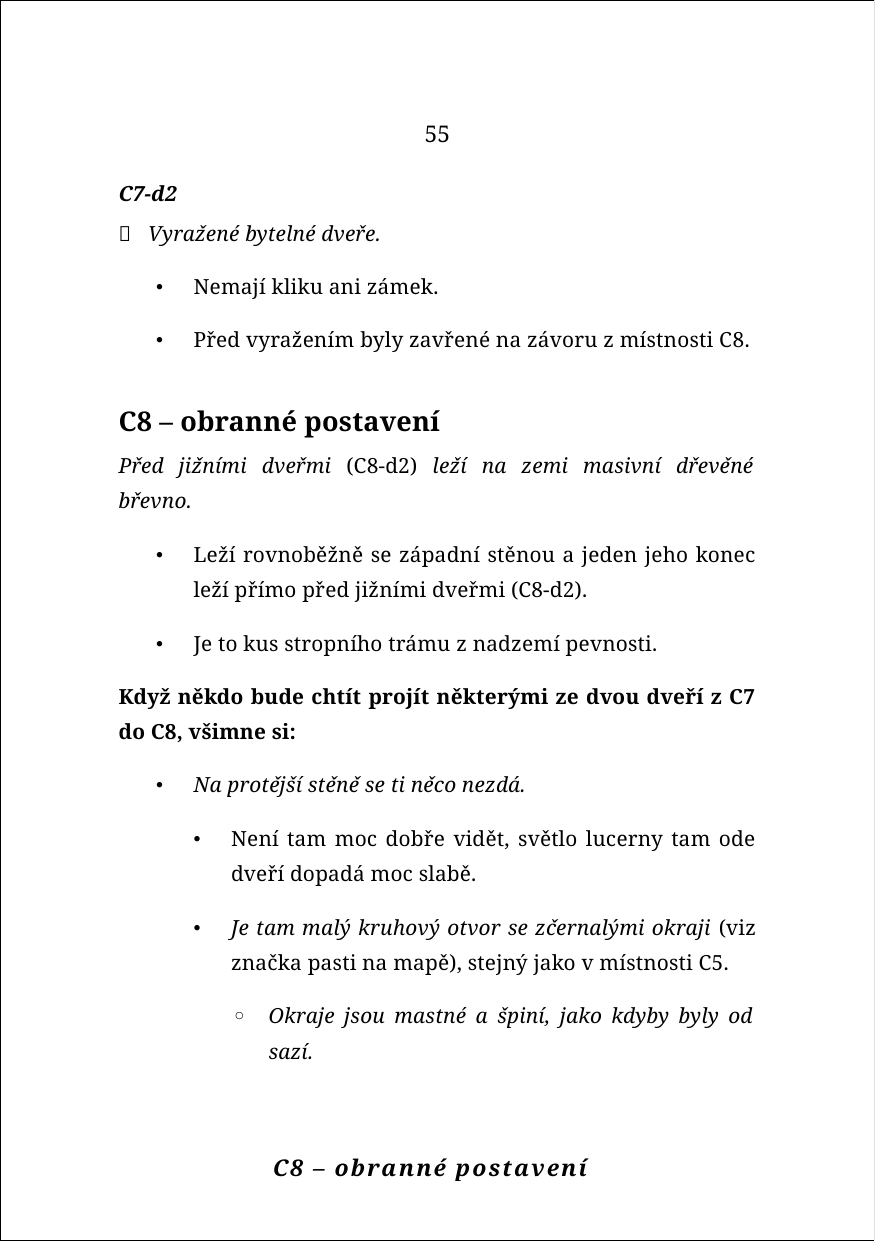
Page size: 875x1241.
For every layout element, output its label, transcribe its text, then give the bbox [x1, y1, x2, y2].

list Před vyražením byly zavřené na závoru z místnosti C8. [156, 326, 756, 354]
text Před jižními dveřmi (C8-d2) leží na zemi masivní dřevěné břevno. [118, 451, 756, 515]
list Okraje jsou mastné a špiní, jako kdyby byly od sazí. [231, 1001, 756, 1065]
list Nemají kliku ani zámek. [156, 272, 756, 301]
text Když někdo bude chtít projít některými ze dvou dveří z C7 do C8, všimne si: [118, 682, 756, 746]
subtitle C7-d2 [118, 179, 756, 207]
list Je tam malý kruhový otvor se zčernalými okraji (viz značka pasti na mapě), stejný jako v místnosti C5. [193, 913, 756, 977]
list Není tam moc dobře vidět, světlo lucerny tam ode dveří dopadá moc slabě. [193, 824, 756, 888]
subtitle C8 – obranné postavení [118, 402, 756, 439]
text 🚪 Vyražené bytelné dveře. [118, 219, 756, 248]
list Je to kus stropního trámu z nadzemí pevnosti. [156, 629, 756, 657]
list Leží rovnoběžně se západní stěnou a jeden jeho konec leží přímo před jižními dveřmi (C8-d2). [156, 540, 756, 604]
list Na protější stěně se ti něco nezdá. [156, 771, 756, 799]
